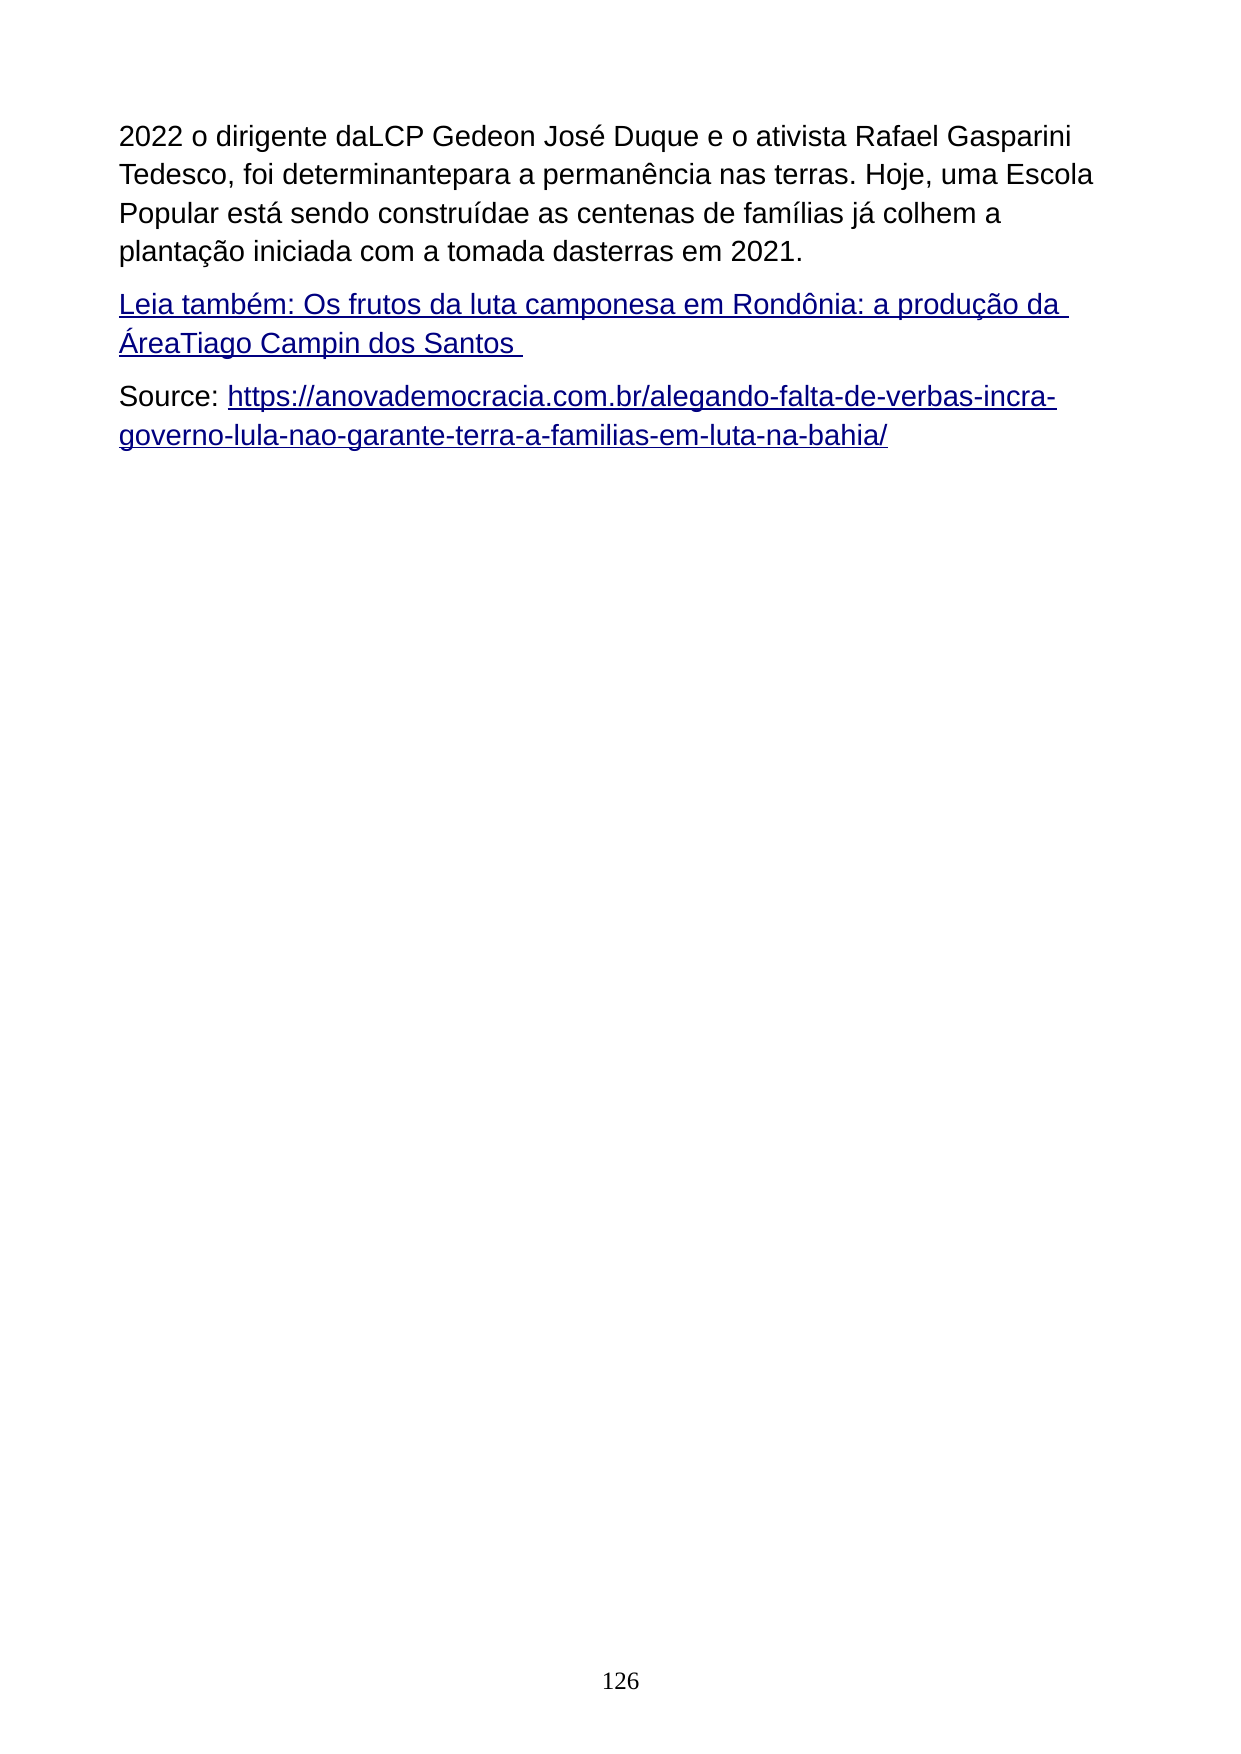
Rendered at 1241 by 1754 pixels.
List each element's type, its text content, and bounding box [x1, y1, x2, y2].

text Source: https://anovademocracia.com.br/alegando-falta-de-verbas-incra-governo-lula-nao-garante-terra-a-familias-em-luta-na-bahia/ [118, 379, 1122, 451]
text Leia também: Os frutos da luta camponesa em Rondônia: a produção da ÁreaTiago Campin dos Santos [118, 287, 1122, 359]
text 2022 o dirigente daLCP Gedeon José Duque e o ativista Rafael Gasparini Tedesco, foi determinantepara a permanência nas terras. Hoje, uma Escola Popular está sendo construídae as centenas de famílias já colhem a plantação iniciada com a tomada dasterras em 2021. [118, 118, 1122, 268]
